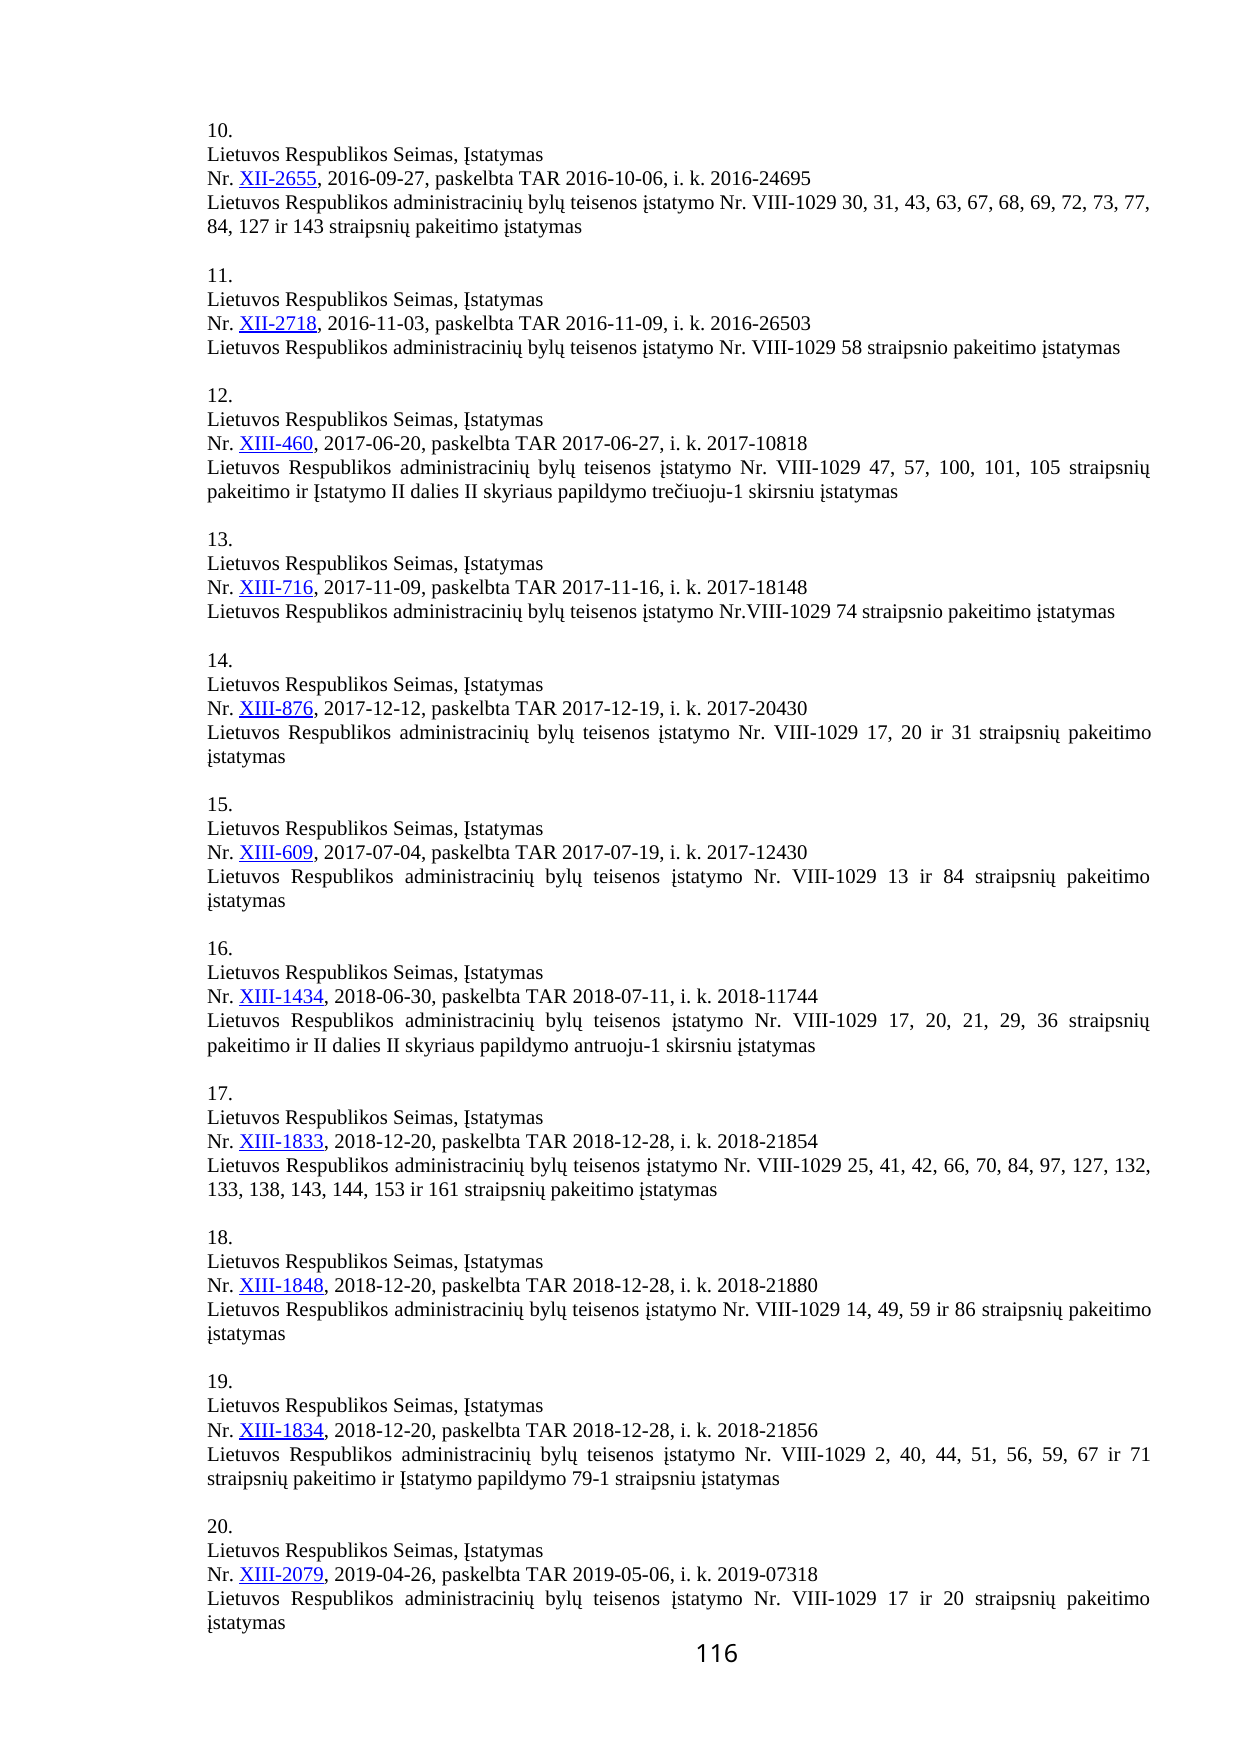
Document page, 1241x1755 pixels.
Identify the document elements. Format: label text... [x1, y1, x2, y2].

text Lietuvos Respublikos administracinių bylų teisenos įstatymo Nr. VIII-1029 30, 31, 43, 63, 67, 68, 69, 72, 73, 77, 84, 127 ir 143 straipsnių pakeitimo įstatymas [207, 190, 1152, 238]
text Lietuvos Respublikos Seimas, Įstatymas [207, 1249, 1152, 1273]
text Lietuvos Respublikos administracinių bylų teisenos įstatymo Nr.VIII-1029 74 straipsnio pakeitimo įstatymas [207, 599, 1152, 623]
text Lietuvos Respublikos Seimas, Įstatymas [207, 960, 1152, 984]
text Nr. XIII-1434, 2018-06-30, paskelbta TAR 2018-07-11, i. k. 2018-11744 [207, 984, 1152, 1008]
text Lietuvos Respublikos Seimas, Įstatymas [207, 407, 1152, 431]
text Nr. XIII-1834, 2018-12-20, paskelbta TAR 2018-12-28, i. k. 2018-21856 [207, 1417, 1152, 1442]
text 17. [207, 1081, 1152, 1105]
text Lietuvos Respublikos Seimas, Įstatymas [207, 287, 1152, 311]
text 20. [207, 1514, 1152, 1538]
text Lietuvos Respublikos Seimas, Įstatymas [207, 816, 1152, 840]
text Lietuvos Respublikos administracinių bylų teisenos įstatymo Nr. VIII-1029 58 straipsnio pakeitimo įstatymas [207, 335, 1152, 359]
text Lietuvos Respublikos Seimas, Įstatymas [207, 1538, 1152, 1562]
text Lietuvos Respublikos Seimas, Įstatymas [207, 142, 1152, 166]
text Nr. XIII-609, 2017-07-04, paskelbta TAR 2017-07-19, i. k. 2017-12430 [207, 840, 1152, 864]
text Lietuvos Respublikos Seimas, Įstatymas [207, 1393, 1152, 1417]
text Lietuvos Respublikos administracinių bylų teisenos įstatymo Nr. VIII-1029 17, 20, 21, 29, 36 straipsnių pakeitimo ir II dalies II skyriaus papildymo antruoju-1 skirsniu įstatymas [207, 1008, 1152, 1057]
text Lietuvos Respublikos administracinių bylų teisenos įstatymo Nr. VIII-1029 47, 57, 100, 101, 105 straipsnių pakeitimo ir Įstatymo II dalies II skyriaus papildymo trečiuoju-1 skirsniu įstatymas [207, 455, 1152, 503]
text 10. [207, 118, 1152, 142]
text Lietuvos Respublikos administracinių bylų teisenos įstatymo Nr. VIII-1029 17, 20 ir 31 straipsnių pakeitimo įstatymas [207, 720, 1152, 768]
text 19. [207, 1369, 1152, 1393]
text Lietuvos Respublikos administracinių bylų teisenos įstatymo Nr. VIII-1029 25, 41, 42, 66, 70, 84, 97, 127, 132, 133, 138, 143, 144, 153 ir 161 straipsnių pakeitimo įstatymas [207, 1153, 1152, 1201]
text Nr. XIII-460, 2017-06-20, paskelbta TAR 2017-06-27, i. k. 2017-10818 [207, 431, 1152, 455]
text Nr. XIII-876, 2017-12-12, paskelbta TAR 2017-12-19, i. k. 2017-20430 [207, 696, 1152, 720]
text 13. [207, 527, 1152, 551]
text Lietuvos Respublikos administracinių bylų teisenos įstatymo Nr. VIII-1029 17 ir 20 straipsnių pakeitimo įstatymas [207, 1586, 1152, 1634]
text 14. [207, 647, 1152, 672]
text Nr. XIII-2079, 2019-04-26, paskelbta TAR 2019-05-06, i. k. 2019-07318 [207, 1562, 1152, 1586]
text Lietuvos Respublikos Seimas, Įstatymas [207, 1105, 1152, 1129]
text 16. [207, 936, 1152, 960]
text Nr. XIII-1848, 2018-12-20, paskelbta TAR 2018-12-28, i. k. 2018-21880 [207, 1273, 1152, 1297]
text Lietuvos Respublikos Seimas, Įstatymas [207, 551, 1152, 575]
text 11. [207, 262, 1152, 287]
text 12. [207, 383, 1152, 407]
text Nr. XIII-1833, 2018-12-20, paskelbta TAR 2018-12-28, i. k. 2018-21854 [207, 1129, 1152, 1153]
text Nr. XIII-716, 2017-11-09, paskelbta TAR 2017-11-16, i. k. 2017-18148 [207, 575, 1152, 599]
text Lietuvos Respublikos Seimas, Įstatymas [207, 672, 1152, 696]
text 15. [207, 792, 1152, 816]
text Lietuvos Respublikos administracinių bylų teisenos įstatymo Nr. VIII-1029 2, 40, 44, 51, 56, 59, 67 ir 71 straipsnių pakeitimo ir Įstatymo papildymo 79-1 straipsniu įstatymas [207, 1442, 1152, 1490]
text Lietuvos Respublikos administracinių bylų teisenos įstatymo Nr. VIII-1029 14, 49, 59 ir 86 straipsnių pakeitimo įstatymas [207, 1297, 1152, 1345]
text 18. [207, 1225, 1152, 1249]
text Nr. XII-2655, 2016-09-27, paskelbta TAR 2016-10-06, i. k. 2016-24695 [207, 166, 1152, 190]
text Lietuvos Respublikos administracinių bylų teisenos įstatymo Nr. VIII-1029 13 ir 84 straipsnių pakeitimo įstatymas [207, 864, 1152, 912]
text Nr. XII-2718, 2016-11-03, paskelbta TAR 2016-11-09, i. k. 2016-26503 [207, 311, 1152, 335]
